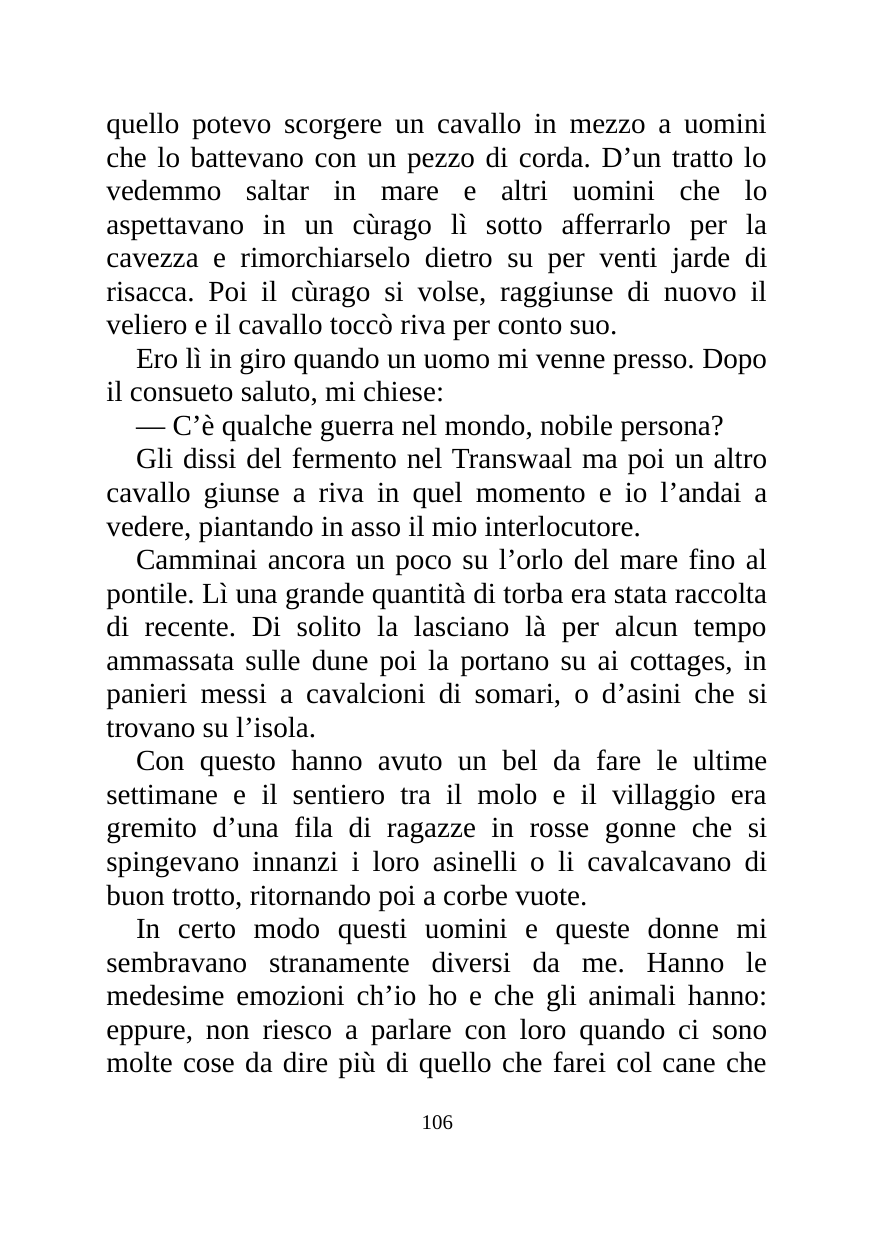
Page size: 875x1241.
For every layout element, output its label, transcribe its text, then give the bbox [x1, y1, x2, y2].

text quello potevo scorgere un cavallo in mezzo a uomini che lo battevano con un pezzo di corda. D’un tratto lo vedemmo saltar in mare e altri uomini che lo aspettavano in un cùrago lì sotto afferrarlo per la cavezza e rimorchiarselo dietro su per venti jarde di risacca. Poi il cùrago si volse, raggiunse di nuovo il veliero e il cavallo toccò riva per conto suo. [106, 106, 768, 341]
text Camminai ancora un poco su l’orlo del mare fino al pontile. Lì una grande quantità di torba era stata raccolta di recente. Di solito la lasciano là per alcun tempo ammassata sulle dune poi la portano su ai cottages, in panieri messi a cavalcioni di somari, o d’asini che si trovano su l’isola. [106, 542, 768, 743]
text Con questo hanno avuto un bel da fare le ultime settimane e il sentiero tra il molo e il villaggio era gremito d’una fila di ragazze in rosse gonne che si spingevano innanzi i loro asinelli o li cavalcavano di buon trotto, ritornando poi a corbe vuote. [106, 743, 768, 911]
text — C’è qualche guerra nel mondo, nobile persona? [106, 408, 768, 442]
text Gli dissi del fermento nel Transwaal ma poi un altro cavallo giunse a riva in quel momento e io l’andai a vedere, piantando in asso il mio interlocutore. [106, 442, 768, 542]
text In certo modo questi uomini e queste donne mi sembravano stranamente diversi da me. Hanno le medesime emozioni ch’io ho e che gli animali hanno: eppure, non riesco a parlare con loro quando ci sono molte cose da dire più di quello che farei col cane che [106, 911, 768, 1079]
text Ero lì in giro quando un uomo mi venne presso. Dopo il consueto saluto, mi chiese: [106, 341, 768, 408]
